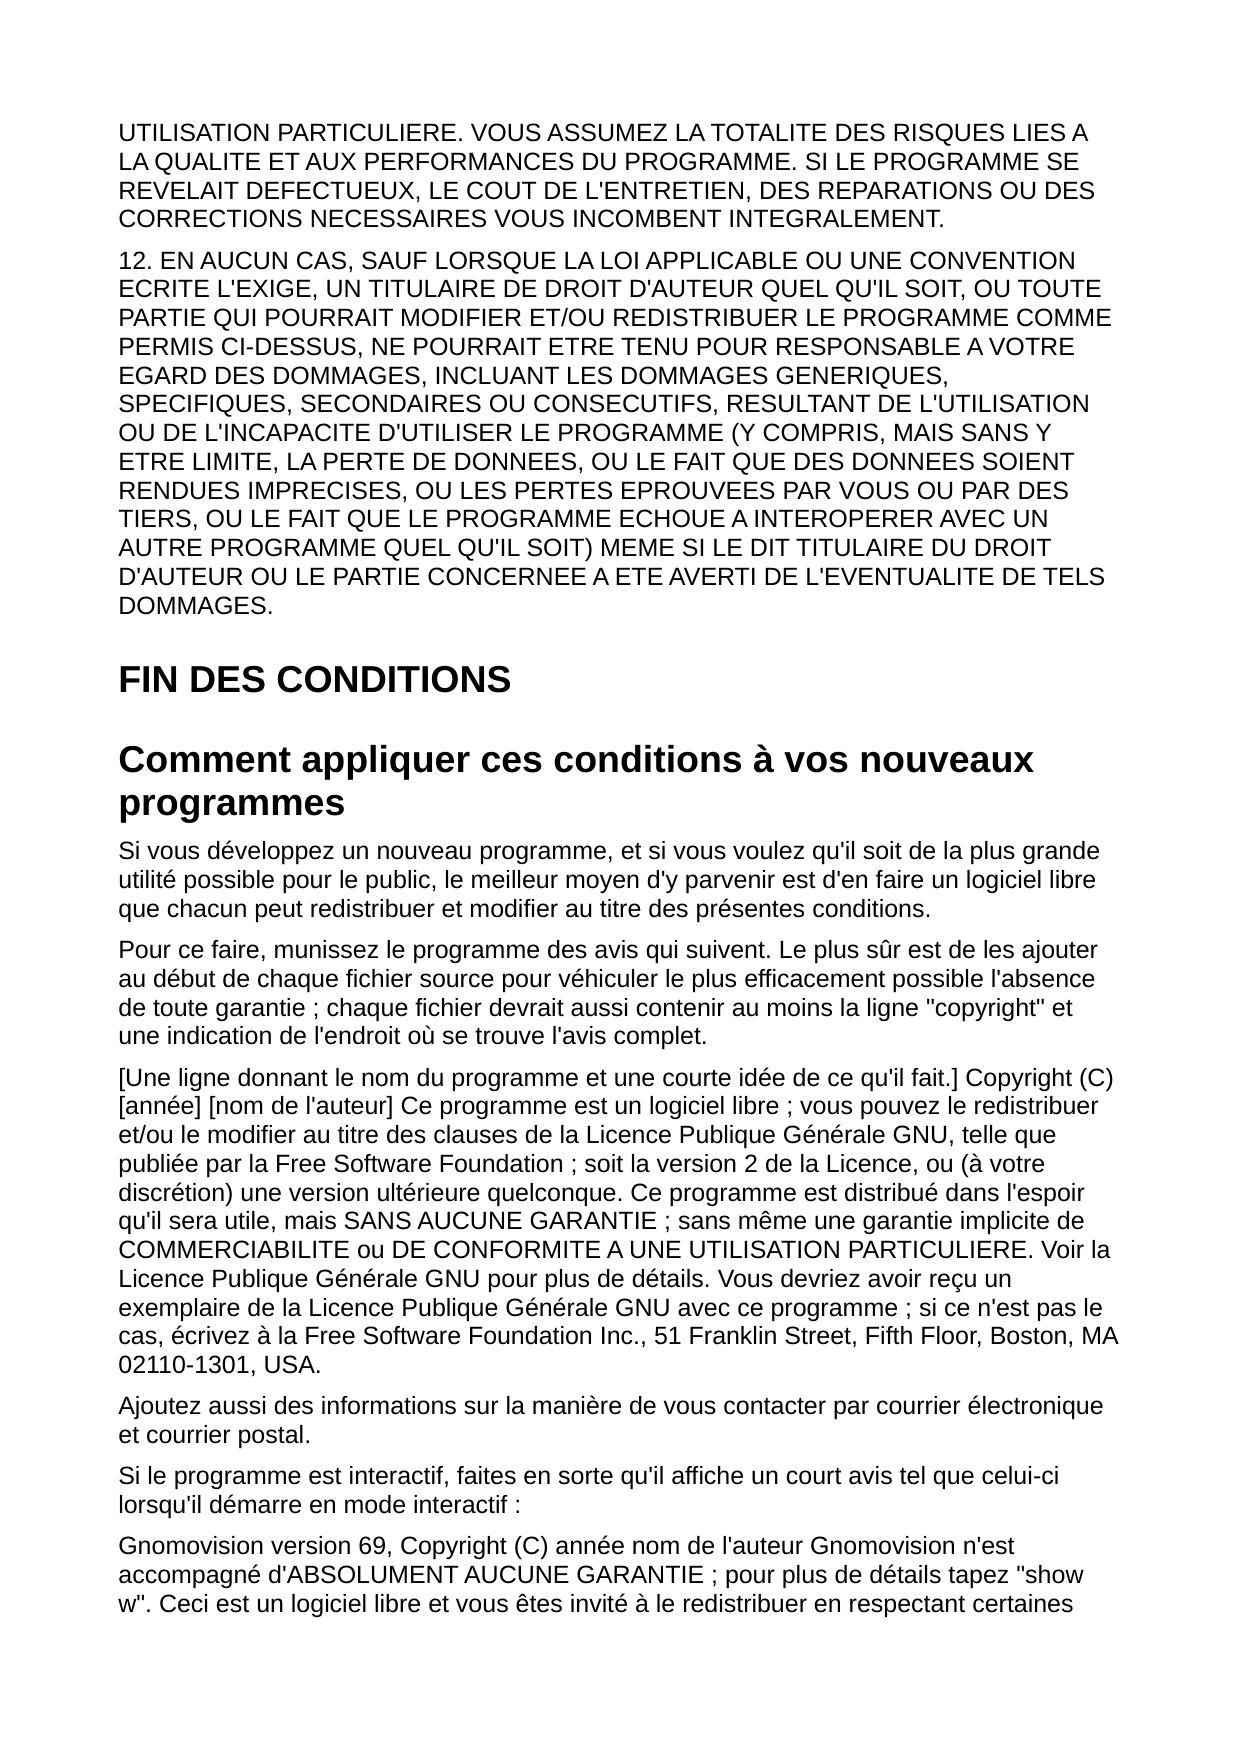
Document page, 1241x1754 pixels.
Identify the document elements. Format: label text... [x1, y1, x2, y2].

text Pour ce faire, munissez le programme des avis qui suivent. Le plus sûr est de les ajouter au début de chaque fichier source pour véhiculer le plus efficacement possible l'absence de toute garantie ; chaque fichier devrait aussi contenir au moins la ligne "copyright" et une indication de l'endroit où se trouve l'avis complet. [118, 935, 1122, 1050]
text Si le programme est interactif, faites en sorte qu'il affiche un court avis tel que celui-ci lorsqu'il démarre en mode interactif : [118, 1461, 1122, 1519]
text Gnomovision version 69, Copyright (C) année nom de l'auteur Gnomovision n'est accompagné d'ABSOLUMENT AUCUNE GARANTIE ; pour plus de détails tapez "show w". Ceci est un logiciel libre et vous êtes invité à le redistribuer en respectant certaines [118, 1531, 1122, 1617]
text Ajoutez aussi des informations sur la manière de vous contacter par courrier électronique et courrier postal. [118, 1391, 1122, 1449]
text 12. EN AUCUN CAS, SAUF LORSQUE LA LOI APPLICABLE OU UNE CONVENTION ECRITE L'EXIGE, UN TITULAIRE DE DROIT D'AUTEUR QUEL QU'IL SOIT, OU TOUTE PARTIE QUI POURRAIT MODIFIER ET/OU REDISTRIBUER LE PROGRAMME COMME PERMIS CI-DESSUS, NE POURRAIT ETRE TENU POUR RESPONSABLE A VOTRE EGARD DES DOMMAGES, INCLUANT LES DOMMAGES GENERIQUES, SPECIFIQUES, SECONDAIRES OU CONSECUTIFS, RESULTANT DE L'UTILISATION OU DE L'INCAPACITE D'UTILISER LE PROGRAMME (Y COMPRIS, MAIS SANS Y ETRE LIMITE, LA PERTE DE DONNEES, OU LE FAIT QUE DES DONNEES SOIENT RENDUES IMPRECISES, OU LES PERTES EPROUVEES PAR VOUS OU PAR DES TIERS, OU LE FAIT QUE LE PROGRAMME ECHOUE A INTEROPERER AVEC UN AUTRE PROGRAMME QUEL QU'IL SOIT) MEME SI LE DIT TITULAIRE DU DROIT D'AUTEUR OU LE PARTIE CONCERNEE A ETE AVERTI DE L'EVENTUALITE DE TELS DOMMAGES. [118, 246, 1122, 619]
text [Une ligne donnant le nom du programme et une courte idée de ce qu'il fait.] Copyright (C) [année] [nom de l'auteur] Ce programme est un logiciel libre ; vous pouvez le redistribuer et/ou le modifier au titre des clauses de la Licence Publique Générale GNU, telle que publiée par la Free Software Foundation ; soit la version 2 de la Licence, ou (à votre discrétion) une version ultérieure quelconque. Ce programme est distribué dans l'espoir qu'il sera utile, mais SANS AUCUNE GARANTIE ; sans même une garantie implicite de COMMERCIABILITE ou DE CONFORMITE A UNE UTILISATION PARTICULIERE. Voir la Licence Publique Générale GNU pour plus de détails. Vous devriez avoir reçu un exemplaire de la Licence Publique Générale GNU avec ce programme ; si ce n'est pas le cas, écrivez à la Free Software Foundation Inc., 51 Franklin Street, Fifth Floor, Boston, MA 02110-1301, USA. [118, 1062, 1122, 1379]
text UTILISATION PARTICULIERE. VOUS ASSUMEZ LA TOTALITE DES RISQUES LIES A LA QUALITE ET AUX PERFORMANCES DU PROGRAMME. SI LE PROGRAMME SE REVELAIT DEFECTUEUX, LE COUT DE L'ENTRETIEN, DES REPARATIONS OU DES CORRECTIONS NECESSAIRES VOUS INCOMBENT INTEGRALEMENT. [118, 118, 1122, 233]
subtitle Comment appliquer ces conditions à vos nouveaux programmes [118, 737, 1122, 824]
subtitle FIN DES CONDITIONS [118, 657, 1122, 700]
text Si vous développez un nouveau programme, et si vous voulez qu'il soit de la plus grande utilité possible pour le public, le meilleur moyen d'y parvenir est d'en faire un logiciel libre que chacun peut redistribuer et modifier au titre des présentes conditions. [118, 836, 1122, 922]
